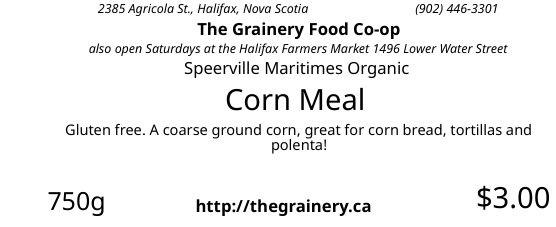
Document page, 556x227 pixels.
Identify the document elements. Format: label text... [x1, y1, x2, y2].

table_header 2385 Agricola St., Halifax, Nova Scotia (902) 446-3301 The Grainery Food Co-op also open Saturdays at the Halifax Farmers Market 1496 Lower Water Street [47, 0, 550, 57]
table_cell Speerville Maritimes Organic Corn Meal Gluten free. A coarse ground corn, great for corn bread, tortillas and polenta! [47, 57, 550, 175]
table_cell 750g [47, 175, 151, 217]
table_cell $3.00 [415, 175, 550, 217]
table_cell http://thegrainery.ca [151, 175, 415, 217]
